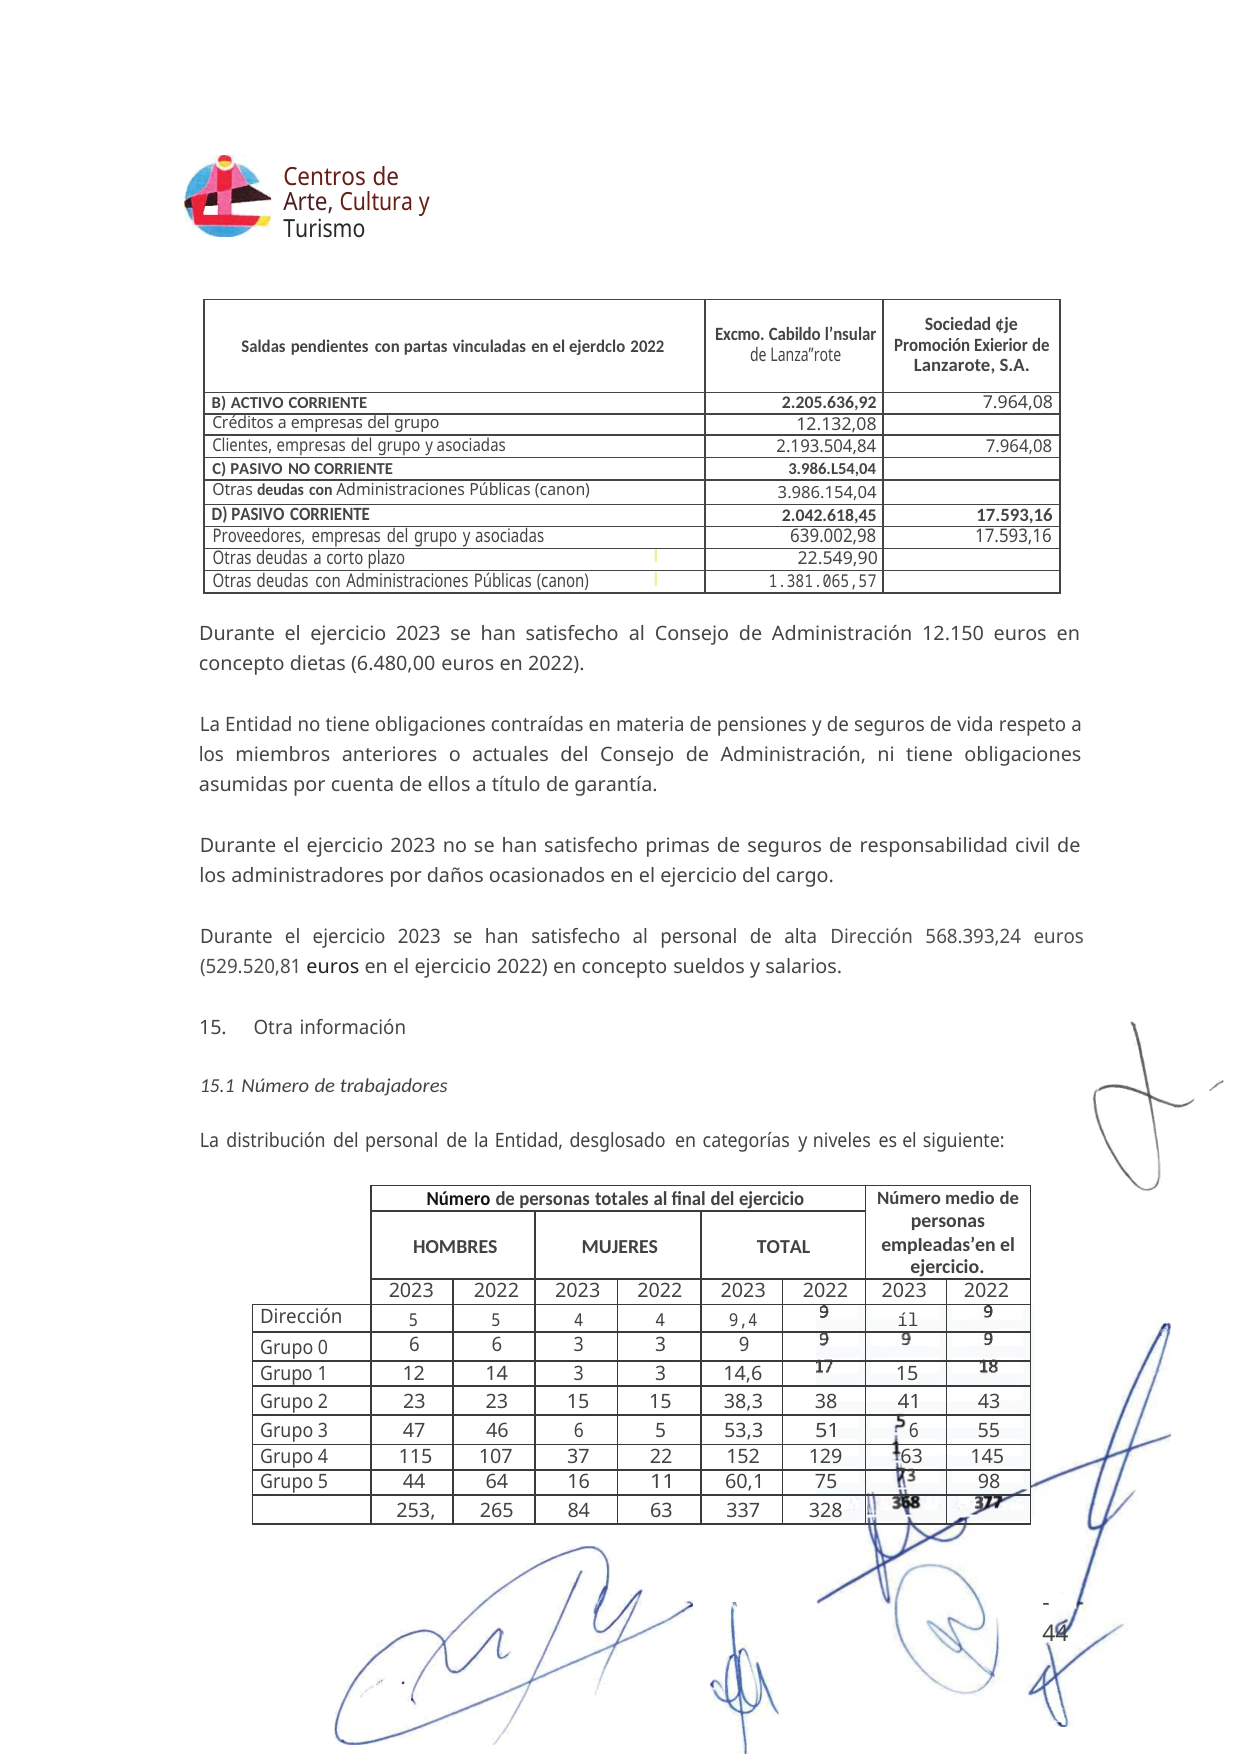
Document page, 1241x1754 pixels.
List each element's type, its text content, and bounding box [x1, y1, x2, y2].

table_cell 37 [536, 1445, 617, 1469]
table_cell [884, 458, 1059, 479]
table_cell [947, 1496, 1030, 1523]
table_cell 98 [947, 1471, 1030, 1494]
table_cell 2022 [783, 1280, 865, 1304]
table_cell [783, 1333, 865, 1360]
table_cell 2023 [702, 1280, 782, 1304]
table_header Número medio de personas empIeadas’en el ejercicio. [866, 1186, 1030, 1278]
picture [866, 1362, 946, 1385]
text La Entidad no tiene obligaciones contraídas en materia de pensiones y de seguros de vida respeto a los miembros anteriores o actuales del Consejo de Administración, ni tiene obligaciones asumidas por cuenta de ellos a título de garantía. [199, 710, 1083, 798]
picture [947, 1333, 1030, 1360]
picture [866, 1471, 946, 1494]
table_cell C) PASIVO NO CORRIENTE [205, 458, 704, 479]
table_header [253, 1185, 370, 1304]
table_cell 17.593,16 [884, 505, 1059, 526]
table_cell 14 [454, 1362, 534, 1385]
picture [947, 1362, 1030, 1385]
table_cell 3 [618, 1362, 700, 1385]
table_cell MUJERES [536, 1212, 700, 1278]
table_cell HOMBRES [372, 1212, 534, 1278]
picture [1209, 1080, 1224, 1091]
table_cell 7.964,08 [884, 393, 1059, 413]
table_cell 38,3 [702, 1387, 782, 1414]
picture [866, 1333, 946, 1360]
table_cell 64 [454, 1471, 534, 1494]
table_cell [783, 1305, 865, 1331]
table_cell 6 [372, 1333, 452, 1360]
table_cell TOTAL [702, 1212, 865, 1278]
table_cell [884, 571, 1059, 592]
table_cell 7.964,08 [884, 436, 1059, 457]
picture [947, 1445, 1030, 1469]
table_cell 12 [372, 1362, 452, 1385]
table_cell 6 [866, 1416, 946, 1444]
table_cell 22.549,90 [706, 549, 882, 570]
table_cell 6 [536, 1416, 617, 1444]
table_cell 55 [947, 1416, 1030, 1444]
table_cell Clientes, empresas del grupo y asociadas [205, 436, 704, 457]
table_cell 14,6 [702, 1362, 782, 1385]
picture [866, 1387, 946, 1414]
picture [816, 1416, 865, 1444]
picture [710, 1602, 779, 1754]
table_cell Grupo 4 [253, 1445, 370, 1469]
picture [816, 1471, 865, 1494]
table_cell 2.205.636,92 [706, 393, 882, 413]
table_cell [884, 549, 1059, 570]
table_cell 3 [618, 1333, 700, 1360]
table_cell 328 [783, 1496, 865, 1523]
picture [1092, 1021, 1195, 1192]
table_cell [947, 1362, 1030, 1385]
table_cell [884, 481, 1059, 504]
table_cell 5 [372, 1305, 452, 1331]
table_cell [866, 1496, 946, 1523]
table_cell 3.986.L54,04 [706, 458, 882, 479]
table_cell Grupo 3 [253, 1416, 370, 1444]
list Otra información [199, 1014, 1236, 1041]
table_cell [947, 1333, 1030, 1360]
table_cell 2022 [454, 1280, 534, 1304]
table_cell 15 [618, 1387, 700, 1414]
table_cell 9,4 [702, 1305, 782, 1331]
table_cell Otras deudas con Administraciones Públicas (canon) [205, 481, 704, 504]
list Número de trabajadores [199, 1074, 1092, 1098]
table_cell 60,1 [702, 1471, 782, 1494]
table_cell [783, 1362, 865, 1385]
table_cell 5 [618, 1416, 700, 1444]
table_cell 107 [454, 1445, 534, 1469]
table_cell 3.986.154,04 [706, 481, 882, 504]
picture [816, 1333, 865, 1360]
table_cell 84 [536, 1496, 617, 1523]
table_cell 63 [618, 1496, 700, 1523]
picture [947, 1416, 1030, 1444]
table_cell 15 [866, 1362, 946, 1385]
picture [947, 1305, 1030, 1331]
table_cell 51 [783, 1416, 865, 1444]
list [1195, 1074, 1236, 1098]
table_cell 11 [618, 1471, 700, 1494]
table_cell 337 [702, 1496, 782, 1523]
picture [816, 1362, 865, 1385]
table_cell 1.381.065,57 [706, 571, 882, 592]
table_cell Otras deudas con Administraciones Públicas (canon) [205, 571, 704, 592]
table_cell 38 [783, 1387, 865, 1414]
picture [816, 1445, 865, 1469]
table_cell 2.193.504,84 [706, 436, 882, 457]
text Durante el ejercicio 2023 no se han satisfecho primas de seguros de responsabilidad civil de los administradores por daños ocasionados en el ejercicio del cargo. [199, 831, 1082, 888]
table_cell [947, 1305, 1030, 1331]
table_cell 43 [947, 1387, 1030, 1414]
picture [184, 155, 272, 237]
table_cell 46 [454, 1416, 534, 1444]
table_cell 9 [702, 1333, 782, 1360]
picture [816, 1387, 865, 1414]
table_cell 2022 [947, 1280, 1030, 1304]
table_cell [866, 1471, 946, 1494]
table_header Excmo. Cabildo l’nsular de Lanza”rote [706, 300, 882, 392]
table_cell 129 [783, 1445, 865, 1469]
text Durante el ejercicio 2023 se han satisfecho al personal de alta Dirección 568.393,24 euros (529.520,81 euros en el ejercicio 2022) en concepto sueldos y salarios. [200, 922, 1084, 979]
table_cell 145 [947, 1445, 1030, 1469]
table_cell 17.593,16 [884, 527, 1059, 547]
table_cell 41 [866, 1387, 946, 1414]
table_cell 639.002,98 [706, 527, 882, 547]
picture [947, 1471, 1030, 1494]
table_cell 2023 [536, 1280, 617, 1304]
picture [866, 1496, 946, 1523]
table_cell 47 [372, 1416, 452, 1444]
table_header Sociedad ¢je Promoción Exierior de Lanzarote, S.A. [884, 300, 1059, 392]
picture [816, 1305, 865, 1331]
table_cell 253, [372, 1496, 452, 1523]
table_cell Grupo 0 [253, 1333, 370, 1360]
table_cell 16 [536, 1471, 617, 1494]
text Durante el ejercicio 2023 se han satisfecho al Consejo de Administración 12.150 euros en concepto dietas (6.480,00 euros en 2022). [199, 620, 1081, 677]
table_cell [884, 415, 1059, 434]
table_cell Grupo 5 [253, 1471, 370, 1494]
table_cell 115 [372, 1445, 452, 1469]
table_cell Créditos a empresas del grupo [205, 415, 704, 434]
table_cell 15 [536, 1387, 617, 1414]
text La distribución del personal de la Entidad, desglosado en categorías y niveles es el siguiente: [199, 1126, 1092, 1153]
table_cell B) ACTIVO CORRIENTE [205, 393, 704, 413]
picture [334, 1546, 693, 1745]
table_cell 23 [454, 1387, 534, 1414]
table_cell 2022 [618, 1280, 700, 1304]
table_cell 23 [372, 1387, 452, 1414]
table_cell 5 [454, 1305, 534, 1331]
table_cell 265 [454, 1496, 534, 1523]
table_cell 2023 [372, 1280, 452, 1304]
table_cell 4 [618, 1305, 700, 1331]
table_cell 2.042.618,45 [706, 505, 882, 526]
picture [947, 1496, 1030, 1523]
table_cell 44 [372, 1471, 452, 1494]
table_cell 3 [536, 1362, 617, 1385]
table_cell 63 [866, 1445, 946, 1469]
table_cell 12.132,08 [706, 415, 882, 434]
table_header Número de personas totales al final del ejercicio [372, 1186, 865, 1210]
table_cell 75 [783, 1471, 865, 1494]
picture [816, 1305, 1171, 1727]
table_cell 6 [454, 1333, 534, 1360]
table_cell 4 [536, 1305, 617, 1331]
table_cell Proveedores, empresas del grupo y asociadas [205, 527, 704, 547]
picture [866, 1416, 946, 1444]
table_cell 53,3 [702, 1416, 782, 1444]
table_cell [866, 1333, 946, 1360]
table_cell 3 [536, 1333, 617, 1360]
table_cell [253, 1496, 370, 1523]
table_cell Grupo 2 [253, 1387, 370, 1414]
table_cell 152 [702, 1445, 782, 1469]
picture [947, 1387, 1030, 1414]
table_cell Grupo 1 [253, 1362, 370, 1385]
table_header Saldas pendientes con partas vinculadas en el ejerdclo 2022 [205, 300, 704, 392]
table_cell Otras deudas a corto plazo [205, 549, 704, 570]
table_cell 2023 [866, 1280, 946, 1304]
picture [866, 1305, 946, 1331]
picture [816, 1496, 865, 1523]
table_cell íl [866, 1305, 946, 1331]
table_cell Dirección [253, 1305, 370, 1331]
table_cell 22 [618, 1445, 700, 1469]
table_cell D) PASIVO CORRIENTE [205, 505, 704, 526]
picture [866, 1445, 946, 1469]
